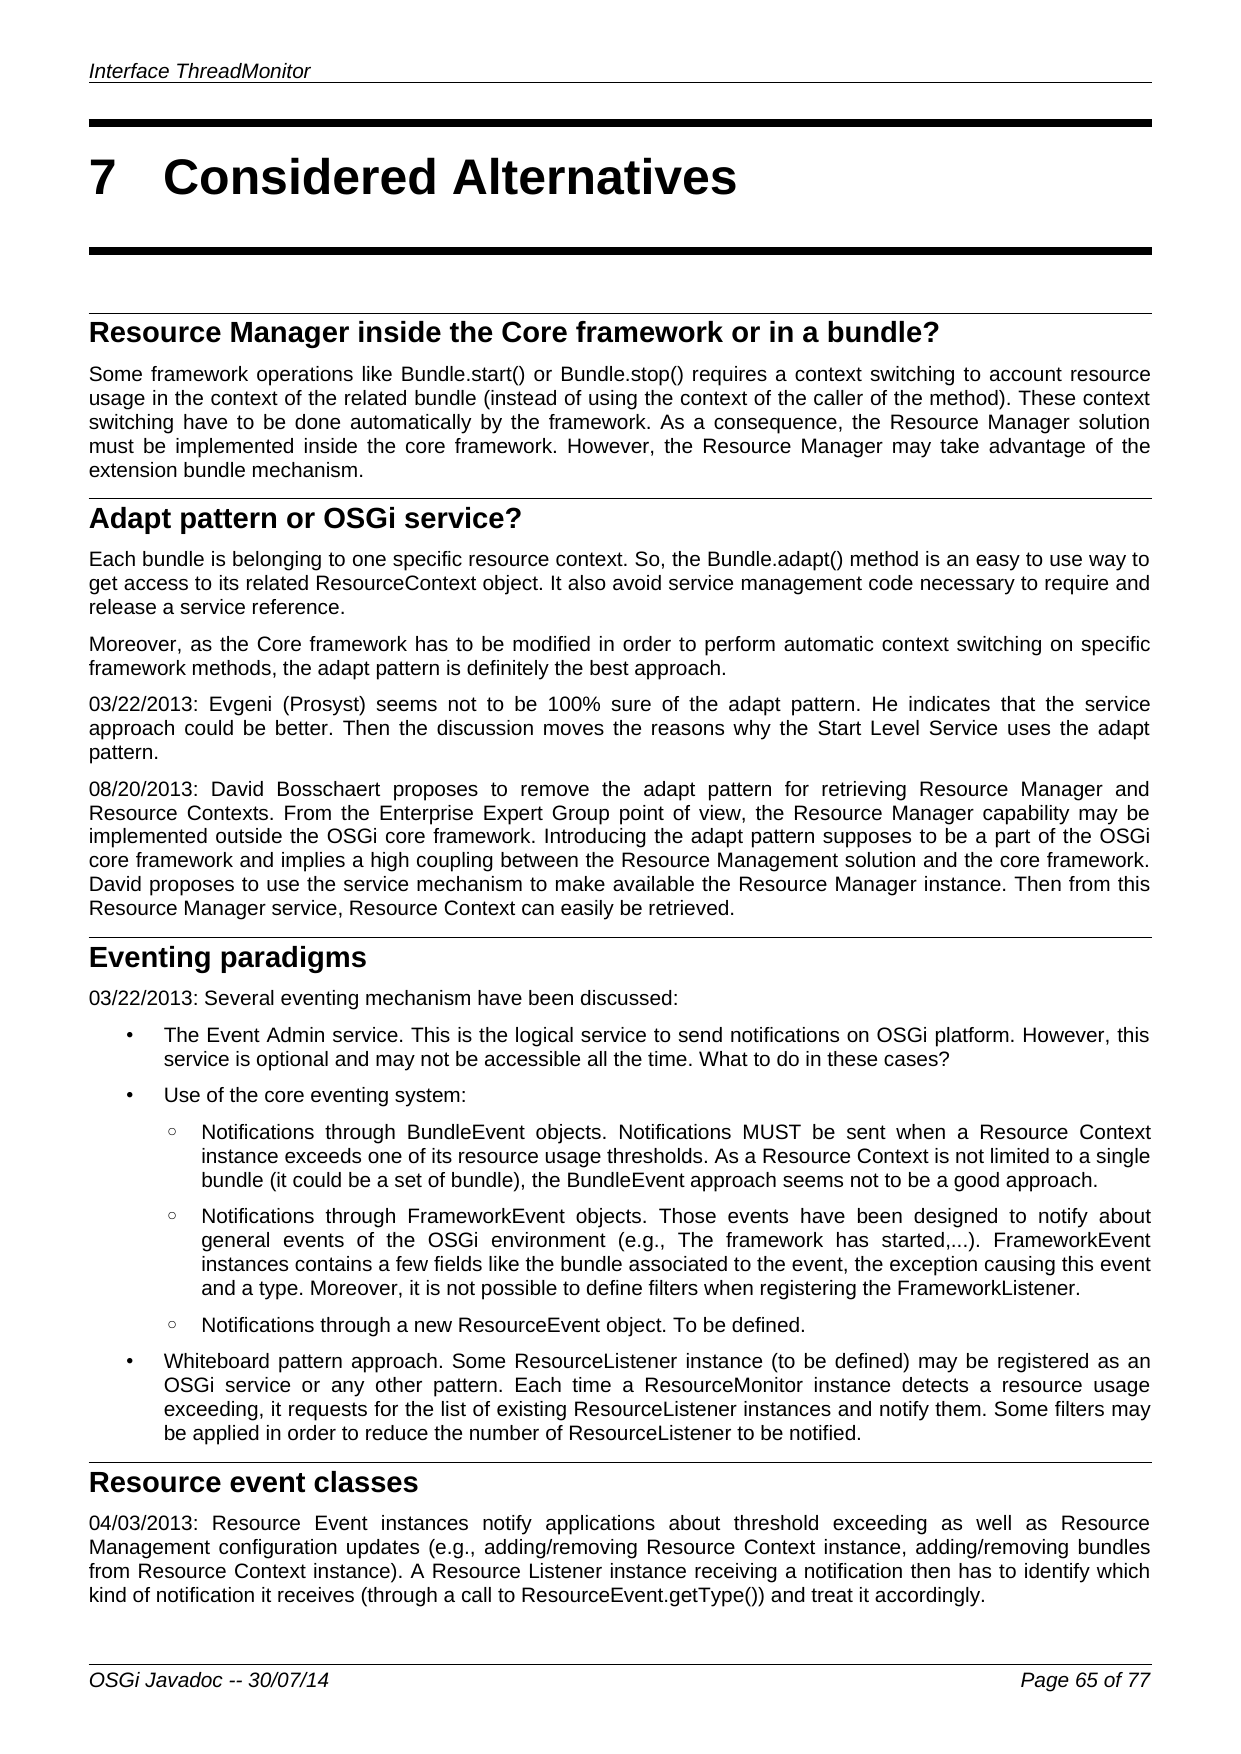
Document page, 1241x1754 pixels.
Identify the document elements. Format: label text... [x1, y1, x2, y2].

list Notifications through FrameworkEvent objects. Those events have been designed to notify about general events of the OSGi environment (e.g., The framework has started,...). FrameworkEvent instances contains a few fields like the bundle associated to the event, the exception causing this event and a type. Moreover, it is not possible to define filters when registering the FrameworkListener. [163, 1204, 1152, 1300]
subtitle Adapt pattern or OSGi service? [88, 499, 1152, 535]
list The Event Admin service. This is the logical service to send notifications on OSGi platform. However, this service is optional and may not be accessible all the time. What to do in these cases? [126, 1022, 1152, 1070]
text Each bundle is belonging to one specific resource context. So, the Bundle.adapt() method is an easy to use way to get access to its related ResourceContext object. It also avoid service management code necessary to require and release a service reference. [88, 547, 1152, 619]
subtitle Resource event classes [88, 1463, 1152, 1498]
text Some framework operations like Bundle.start() or Bundle.stop() requires a context switching to account resource usage in the context of the related bundle (instead of using the context of the caller of the method). These context switching have to be done automatically by the framework. As a consequence, the Resource Manager solution must be implemented inside the core framework. However, the Resource Manager may take advantage of the extension bundle mechanism. [88, 362, 1152, 481]
list Notifications through a new ResourceEvent object. To be defined. [163, 1312, 1152, 1336]
list Whiteboard pattern approach. Some ResourceListener instance (to be defined) may be registered as an OSGi service or any other pattern. Each time a ResourceMonitor instance detects a resource usage exceeding, it requests for the list of existing ResourceListener instances and notify them. Some filters may be applied in order to reduce the number of ResourceListener to be notified. [126, 1349, 1152, 1445]
list Notifications through BundleEvent objects. Notifications MUST be sent when a Resource Context instance exceeds one of its resource usage thresholds. As a Resource Context is not limited to a single bundle (it could be a set of bundle), the BundleEvent approach seems not to be a good approach. [163, 1119, 1152, 1191]
subtitle Resource Manager inside the Core framework or in a bundle? [88, 314, 1152, 349]
text 03/22/2013: Several eventing mechanism have been discussed: [88, 986, 1152, 1010]
text 04/03/2013: Resource Event instances notify applications about threshold exceeding as well as Resource Management configuration updates (e.g., adding/removing Resource Context instance, adding/removing bundles from Resource Context instance). A Resource Listener instance receiving a notification then has to identify which kind of notification it receives (through a call to ResourceEvent.getType()) and treat it accordingly. [88, 1511, 1152, 1607]
text Moreover, as the Core framework has to be modified in order to perform automatic context switching on specific framework methods, the adapt pattern is definitely the best approach. [88, 632, 1152, 679]
subtitle Eventing paradigms [88, 938, 1152, 973]
text 03/22/2013: Evgeni (Prosyst) seems not to be 100% sure of the adapt pattern. He indicates that the service approach could be better. Then the discussion moves the reasons why the Start Level Service uses the adapt pattern. [88, 692, 1152, 764]
subtitle Considered Alternatives [88, 120, 1152, 255]
text 08/20/2013: David Bosschaert proposes to remove the adapt pattern for retrieving Resource Manager and Resource Contexts. From the Enterprise Expert Group point of view, the Resource Manager capability may be implemented outside the OSGi core framework. Introducing the adapt pattern supposes to be a part of the OSGi core framework and implies a high coupling between the Resource Management solution and the core framework. David proposes to use the service mechanism to make available the Resource Manager instance. Then from this Resource Manager service, Resource Context can easily be retrieved. [88, 776, 1152, 920]
list Use of the core eventing system: [126, 1083, 1152, 1107]
